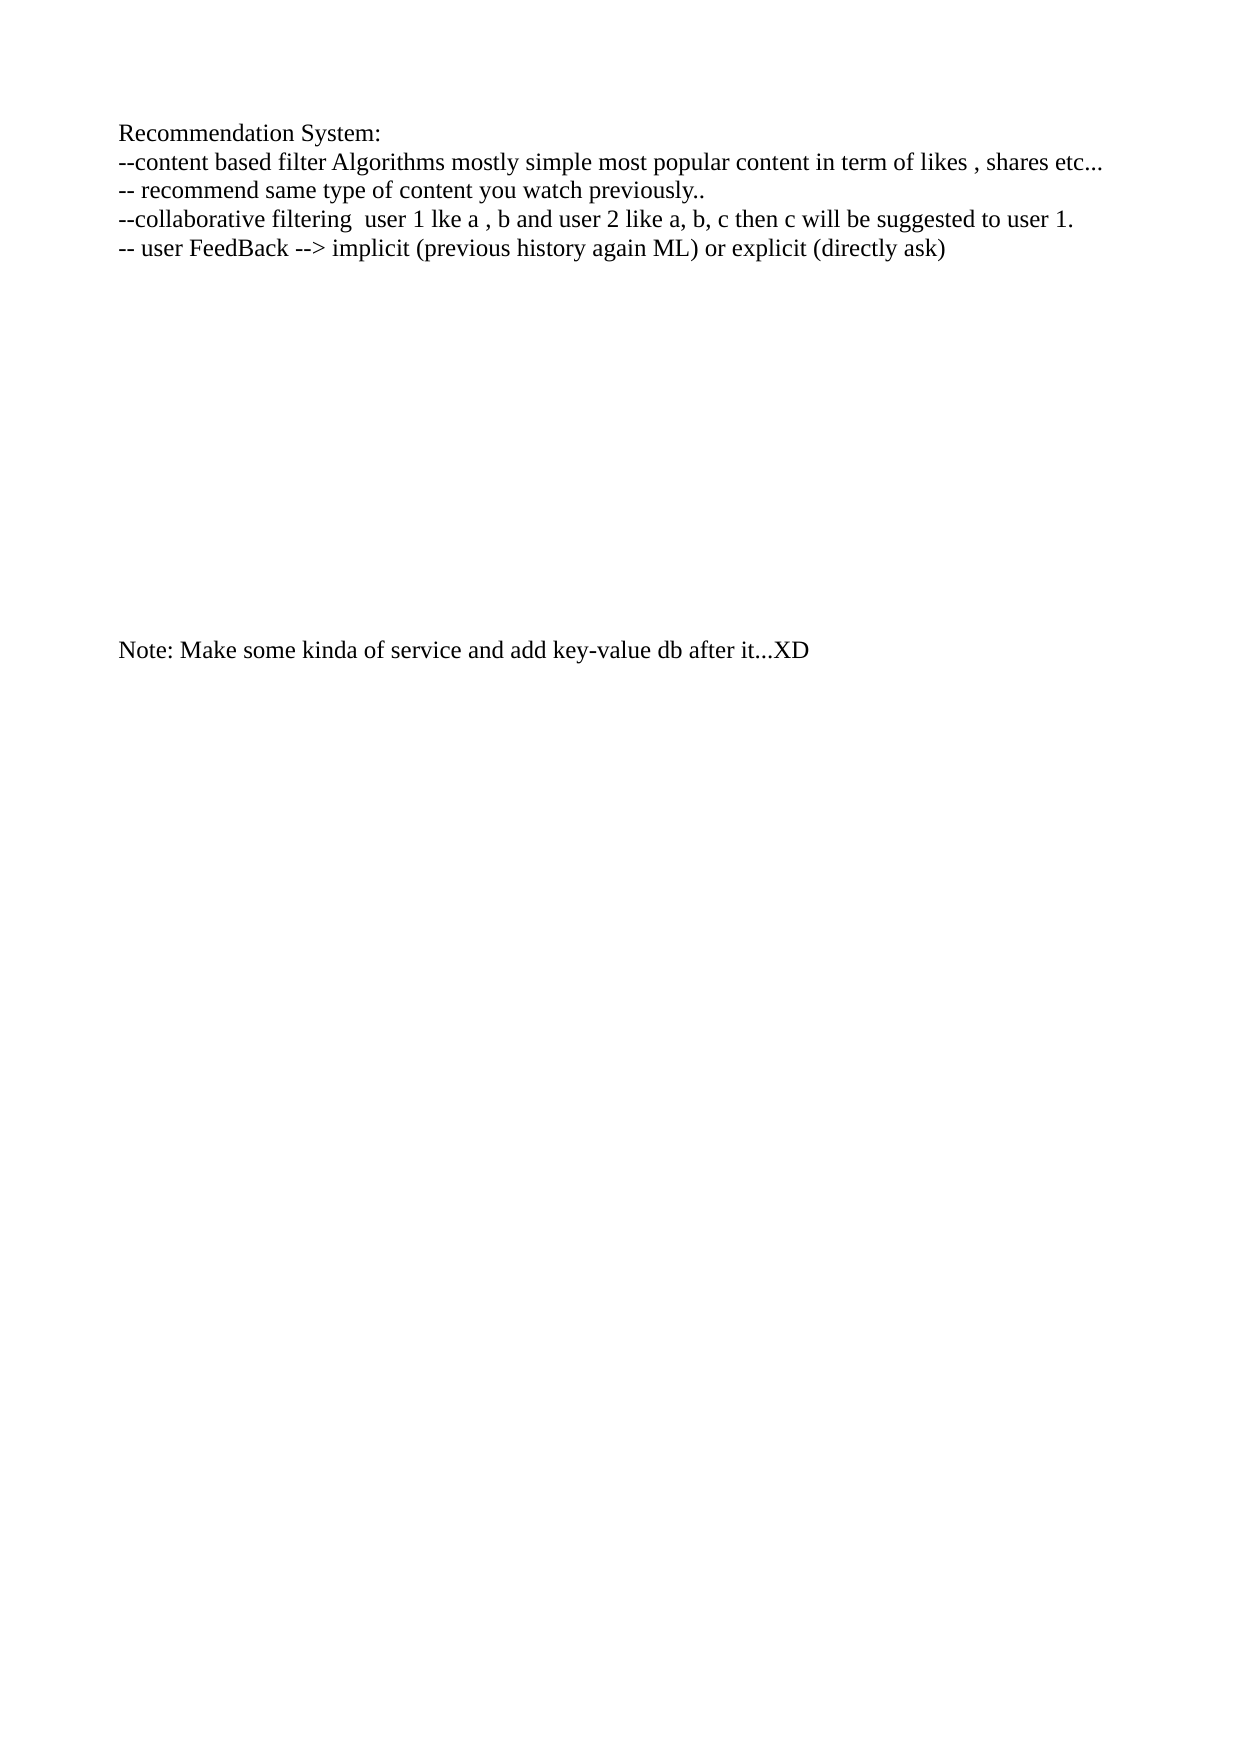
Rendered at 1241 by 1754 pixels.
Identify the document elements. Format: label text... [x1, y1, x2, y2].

text --collaborative filtering user 1 lke a , b and user 2 like a, b, c then c will be suggested to user 1. [118, 204, 1122, 233]
text -- user FeedBack --> implicit (previous history again ML) or explicit (directly ask) [118, 233, 1122, 262]
text --content based filter Algorithms mostly simple most popular content in term of likes , shares etc... [118, 147, 1122, 176]
text Note: Make some kinda of service and add key-value db after it...XD [118, 636, 1122, 664]
text -- recommend same type of content you watch previously.. [118, 176, 1122, 204]
text Recommendation System: [118, 118, 1122, 147]
